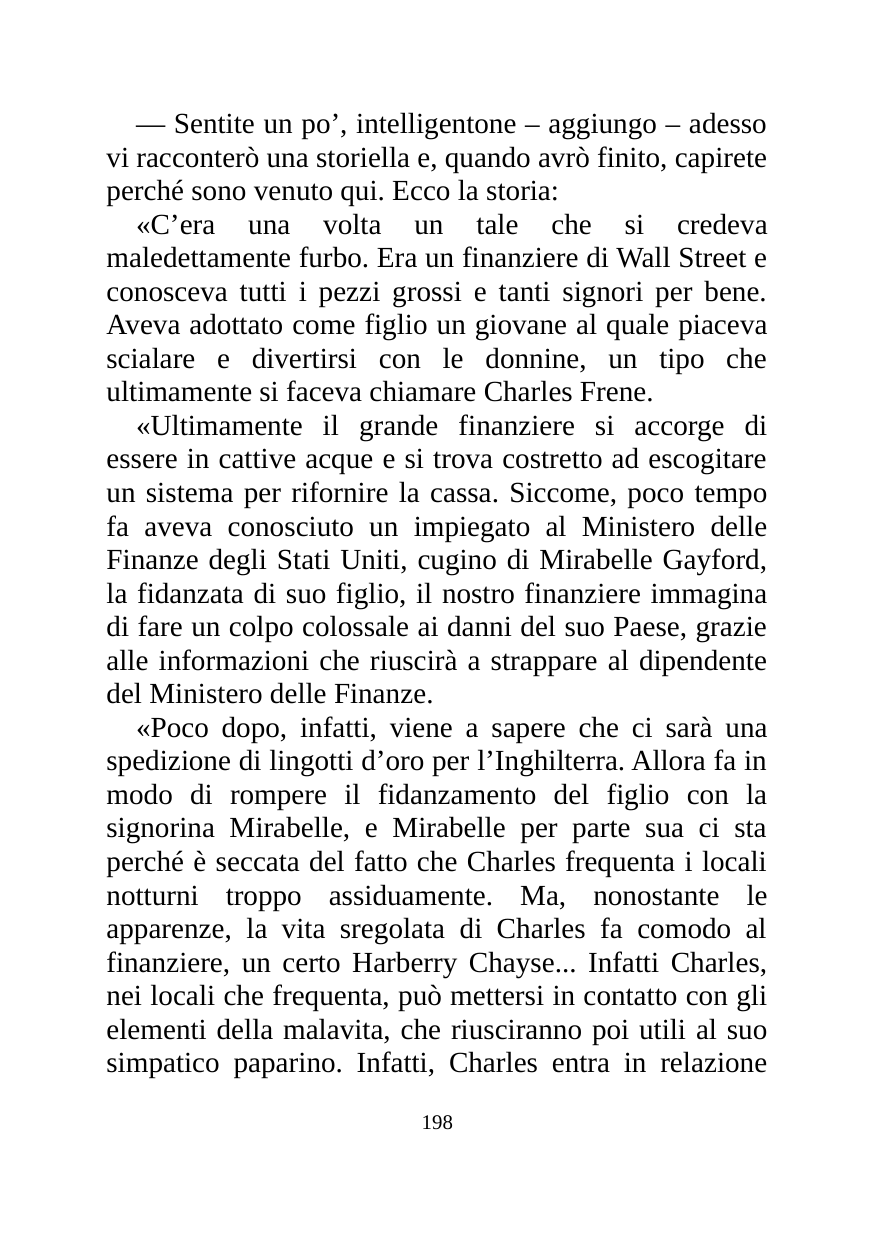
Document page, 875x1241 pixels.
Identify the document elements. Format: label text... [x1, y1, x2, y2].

text «C’era una volta un tale che si credeva maledettamente furbo. Era un finanziere di Wall Street e conosceva tutti i pezzi grossi e tanti signori per bene. Aveva adottato come figlio un giovane al quale piaceva scialare e divertirsi con le donnine, un tipo che ultimamente si faceva chiamare Charles Frene. [106, 207, 768, 408]
text — Sentite un po’, intelligentone – aggiungo – adesso vi racconterò una storiella e, quando avrò finito, capirete perché sono venuto qui. Ecco la storia: [106, 106, 768, 207]
text «Ultimamente il grande finanziere si accorge di essere in cattive acque e si trova costretto ad escogitare un sistema per rifornire la cassa. Siccome, poco tempo fa aveva conosciuto un impiegato al Ministero delle Finanze degli Stati Uniti, cugino di Mirabelle Gayford, la fidanzata di suo figlio, il nostro finanziere immagina di fare un colpo colossale ai danni del suo Paese, grazie alle informazioni che riuscirà a strappare al dipendente del Ministero delle Finanze. [106, 408, 768, 710]
text «Poco dopo, infatti, viene a sapere che ci sarà una spedizione di lingotti d’oro per l’Inghilterra. Allora fa in modo di rompere il fidanzamento del figlio con la signorina Mirabelle, e Mirabelle per parte sua ci sta perché è seccata del fatto che Charles frequenta i locali notturni troppo assiduamente. Ma, nonostante le apparenze, la vita sregolata di Charles fa comodo al finanziere, un certo Harberry Chayse... Infatti Charles, nei locali che frequenta, può mettersi in contatto con gli elementi della malavita, che riusciranno poi utili al suo simpatico paparino. Infatti, Charles entra in relazione [106, 710, 768, 1079]
